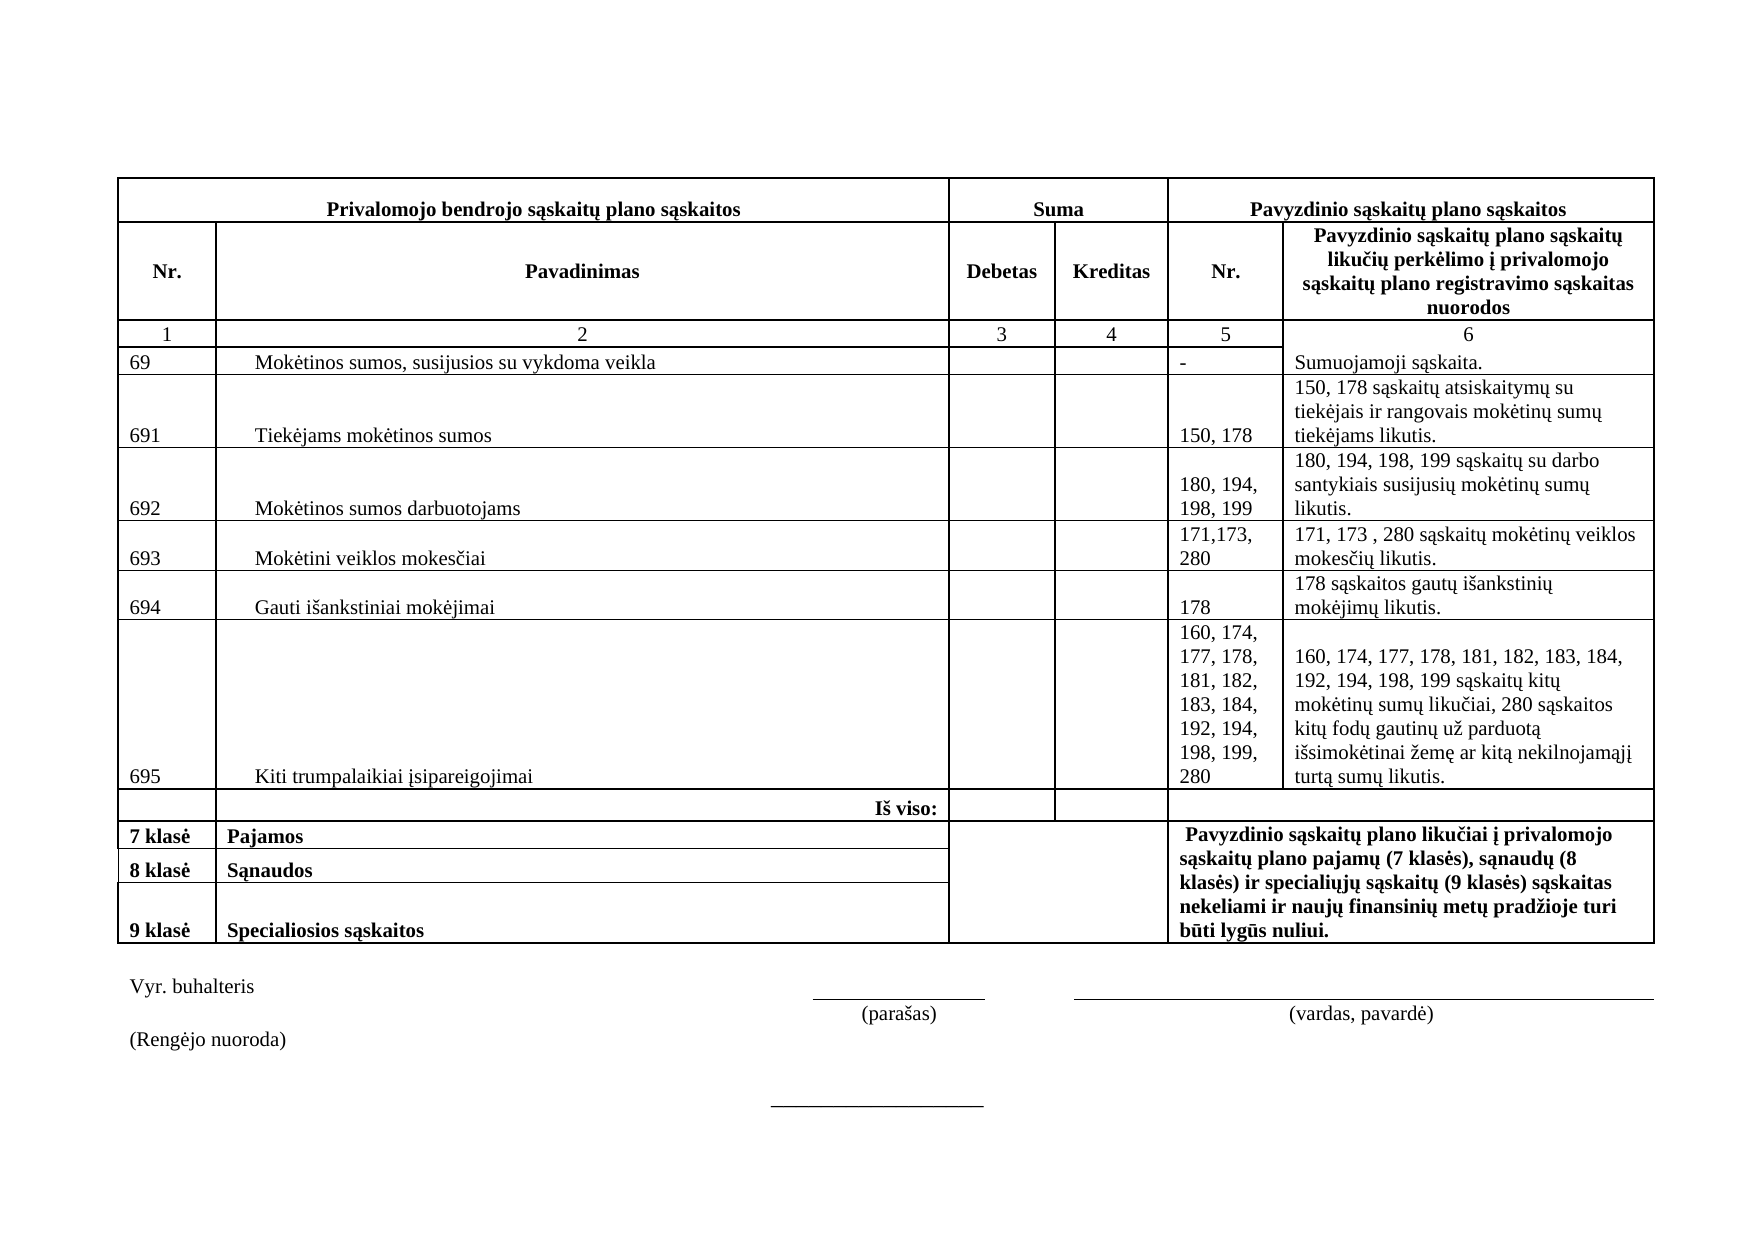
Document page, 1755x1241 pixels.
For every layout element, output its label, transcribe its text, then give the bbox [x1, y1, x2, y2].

table_cell Debetas [950, 223, 1054, 319]
table_cell 150, 178 sąskaitų atsiskaitymų su tiekėjais ir rangovais mokėtinų sumų tiekėjams likutis. [1284, 375, 1653, 447]
table_cell 694 [119, 571, 215, 619]
table_cell [1169, 790, 1653, 819]
table_cell (parašas) [813, 1000, 985, 1026]
table_cell [985, 999, 1074, 1026]
table_header [706, 973, 813, 999]
table_header [1074, 973, 1653, 999]
table_cell (Rengėjo nuoroda) [118, 1026, 706, 1052]
table_cell [950, 375, 1054, 447]
table_cell Kiti trumpalaikiai įsipareigojimai [243, 620, 948, 788]
table_cell [950, 790, 1054, 819]
table_cell [950, 822, 1167, 942]
table_cell 692 [119, 448, 215, 520]
table_cell [985, 1026, 1074, 1052]
table_cell Sumuojamoji sąskaita. [1284, 346, 1653, 374]
table_cell Pavyzdinio sąskaitų plano sąskaitų likučių perkėlimo į privalomojo sąskaitų plano registravimo sąskaitas nuorodos [1284, 223, 1653, 319]
table_cell 693 [119, 521, 215, 569]
table_cell [217, 521, 243, 569]
table_cell [1056, 348, 1167, 374]
table_cell Sąnaudos [217, 849, 948, 882]
table_cell Tiekėjams mokėtinos sumos [243, 375, 948, 447]
table_cell [950, 521, 1054, 569]
table_cell [706, 1026, 813, 1052]
table_cell [1056, 448, 1167, 520]
table_cell [217, 348, 243, 374]
table_cell [950, 348, 1054, 374]
table_cell 69 [119, 348, 215, 374]
table_cell [118, 999, 706, 1026]
table_cell [1056, 790, 1167, 819]
table_cell 9 klasė [119, 883, 215, 942]
table_cell 2 [217, 321, 948, 346]
table_cell 691 [119, 375, 215, 447]
table_cell [950, 571, 1054, 619]
table_cell 695 [119, 620, 215, 788]
table_cell Pavyzdinio sąskaitų plano likučiai į privalomojo sąskaitų plano pajamų (7 klasės), sąnaudų (8 klasės) ir specialiųjų sąskaitų (9 klasės) sąskaitas nekeliami ir naujų finansinių metų pradžioje turi būti lygūs nuliui. [1169, 822, 1653, 942]
table_cell 7 klasė [119, 822, 215, 848]
table_cell 160, 174, 177, 178, 181, 182, 183, 184, 192, 194, 198, 199 sąskaitų kitų mokėtinų sumų likučiai, 280 sąskaitos kitų fodų gautinų už parduotą išsimokėtinai žemę ar kitą nekilnojamąjį turtą sumų likutis. [1284, 620, 1653, 788]
table_cell [950, 620, 1054, 788]
table_header Suma [950, 179, 1167, 221]
table_cell Gauti išankstiniai mokėjimai [243, 571, 948, 619]
table_header Vyr. buhalteris [118, 973, 706, 999]
text _________________ [118, 1081, 1636, 1110]
table_cell 180, 194, 198, 199 [1169, 448, 1282, 520]
table_cell 4 [1056, 321, 1167, 346]
table_cell [217, 448, 243, 520]
table_cell - [1169, 348, 1282, 374]
table_cell Pavadinimas [217, 223, 948, 319]
table_cell 180, 194, 198, 199 sąskaitų su darbo santykiais susijusių mokėtinų sumų likutis. [1284, 448, 1653, 520]
table_cell Specialiosios sąskaitos [217, 883, 948, 942]
table_cell [217, 375, 243, 447]
table_header [813, 973, 985, 999]
table_cell [813, 1026, 985, 1052]
table_cell [119, 790, 215, 819]
table_cell [950, 448, 1054, 520]
table_cell 8 klasė [119, 849, 215, 882]
table_cell Iš viso: [217, 790, 948, 819]
table_header [985, 973, 1074, 999]
table_cell [1056, 620, 1167, 788]
table_cell 150, 178 [1169, 375, 1282, 447]
table_cell 178 sąskaitos gautų išankstinių mokėjimų likutis. [1284, 571, 1653, 619]
table_cell Nr. [1169, 223, 1282, 319]
table_cell [1074, 1026, 1653, 1052]
table_cell 6 [1284, 321, 1653, 346]
table_cell [1056, 571, 1167, 619]
table_cell 1 [119, 321, 215, 346]
table_cell [706, 999, 813, 1026]
table_cell 160, 174, 177, 178, 181, 182, 183, 184, 192, 194, 198, 199, 280 [1169, 620, 1282, 788]
table_cell [1056, 375, 1167, 447]
table_cell [1056, 521, 1167, 569]
table_cell Mokėtinos sumos darbuotojams [243, 448, 948, 520]
table_cell 171,173, 280 [1169, 521, 1282, 569]
table_cell Mokėtini veiklos mokesčiai [243, 521, 948, 569]
table_cell Mokėtinos sumos, susijusios su vykdoma veikla [243, 348, 948, 374]
table_cell 178 [1169, 571, 1282, 619]
table_cell Pajamos [217, 822, 948, 848]
table_cell Nr. [119, 223, 215, 319]
table_cell 171, 173 , 280 sąskaitų mokėtinų veiklos mokesčių likutis. [1284, 521, 1653, 569]
table_cell (vardas, pavardė) [1074, 1000, 1653, 1026]
table_header Pavyzdinio sąskaitų plano sąskaitos [1169, 179, 1653, 221]
table_cell 3 [950, 321, 1054, 346]
table_cell [217, 571, 243, 619]
table_cell Kreditas [1056, 223, 1167, 319]
table_cell [217, 620, 243, 788]
table_cell 5 [1169, 321, 1282, 346]
table_header Privalomojo bendrojo sąskaitų plano sąskaitos [119, 179, 948, 221]
